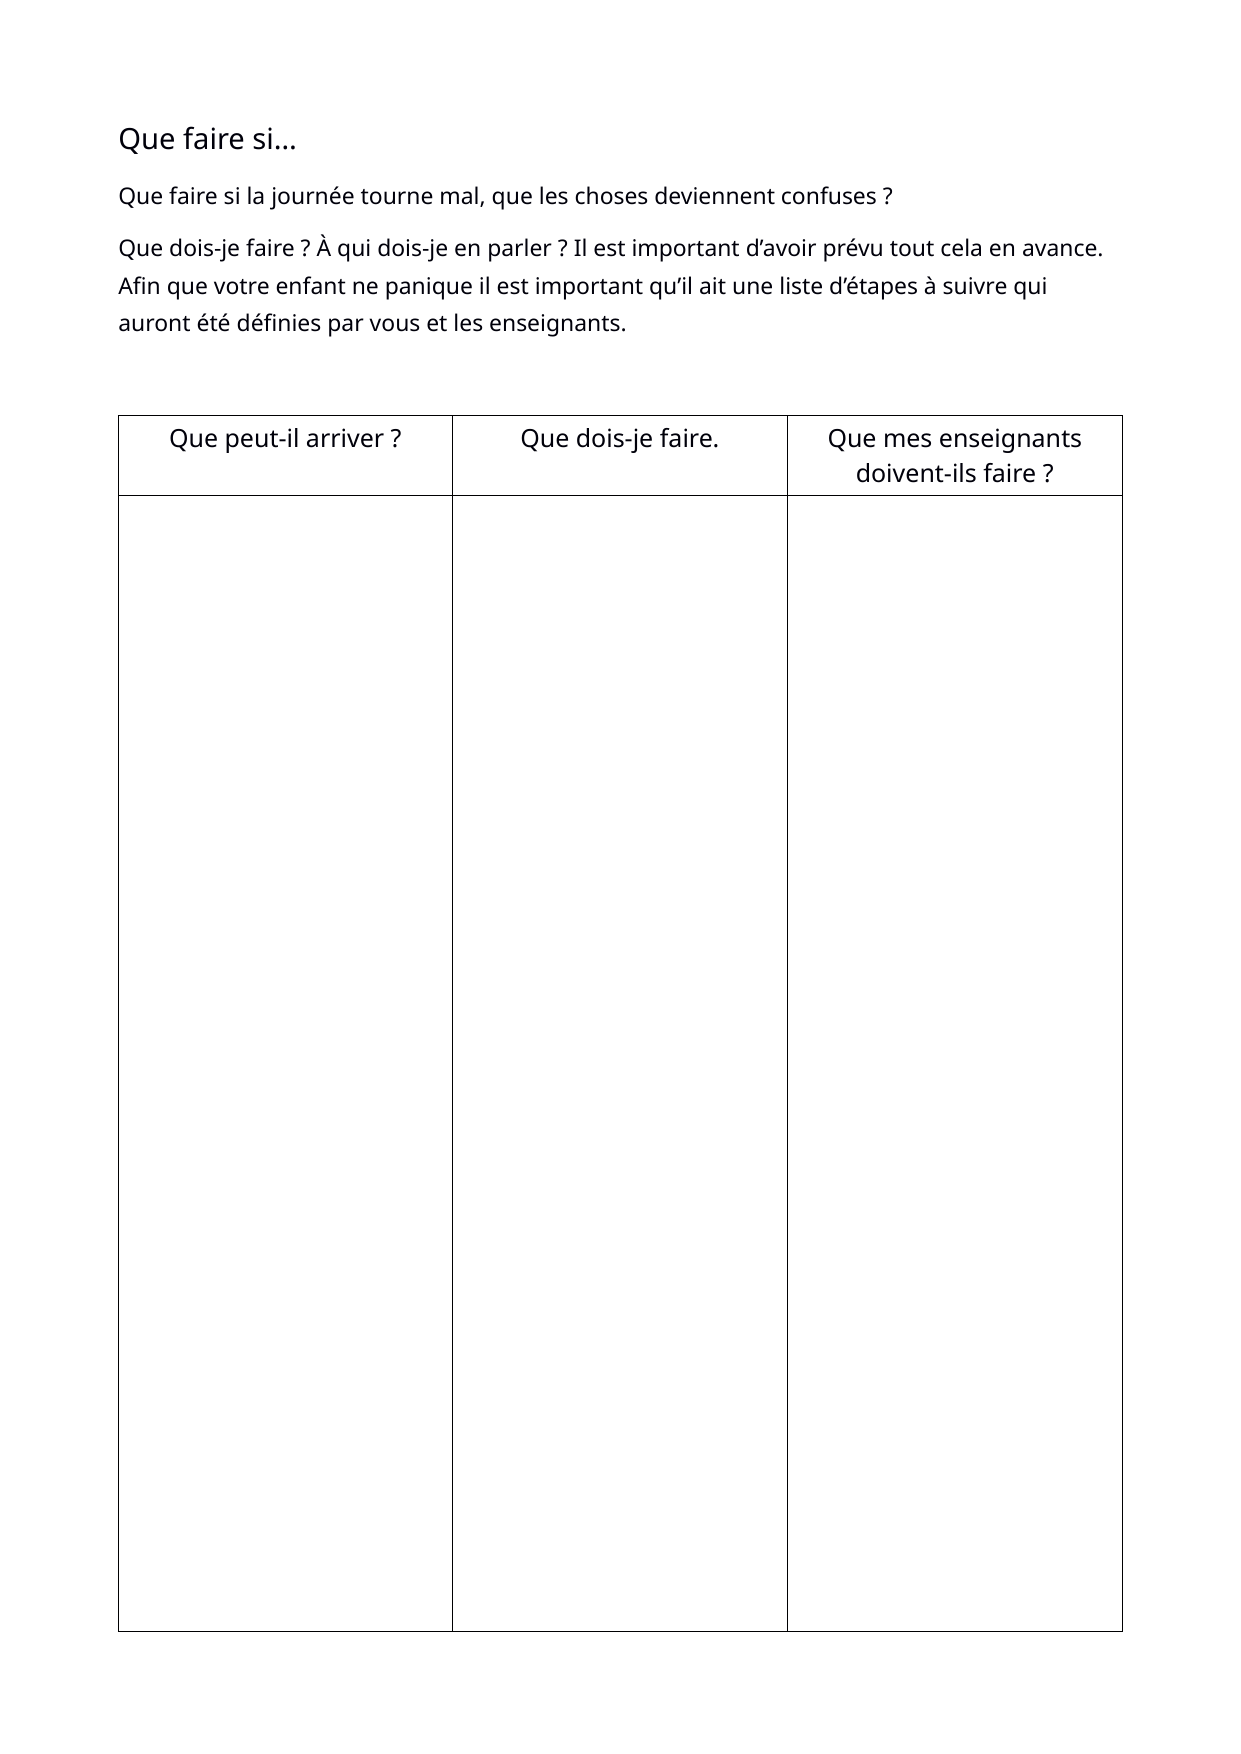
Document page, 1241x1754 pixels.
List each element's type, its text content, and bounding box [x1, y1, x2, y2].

table_cell [453, 496, 787, 1631]
text Que faire si la journée tourne mal, que les choses deviennent confuses ? [118, 180, 1122, 212]
table_cell [119, 496, 452, 1631]
text Que dois-je faire ? À qui dois-je en parler ? Il est important d’avoir prévu tout cela en avance. Afin que votre enfant ne panique il est important qu’il ait une liste d’étapes à suivre qui auront été définies par vous et les enseignants. [118, 232, 1122, 339]
table_header Que mes enseignants doivent-ils faire ? [788, 416, 1122, 495]
table_cell [788, 496, 1122, 1631]
table_header Que peut-il arriver ? [119, 416, 452, 495]
text Que faire si… [118, 118, 1122, 158]
table_header Que dois-je faire. [453, 416, 787, 495]
